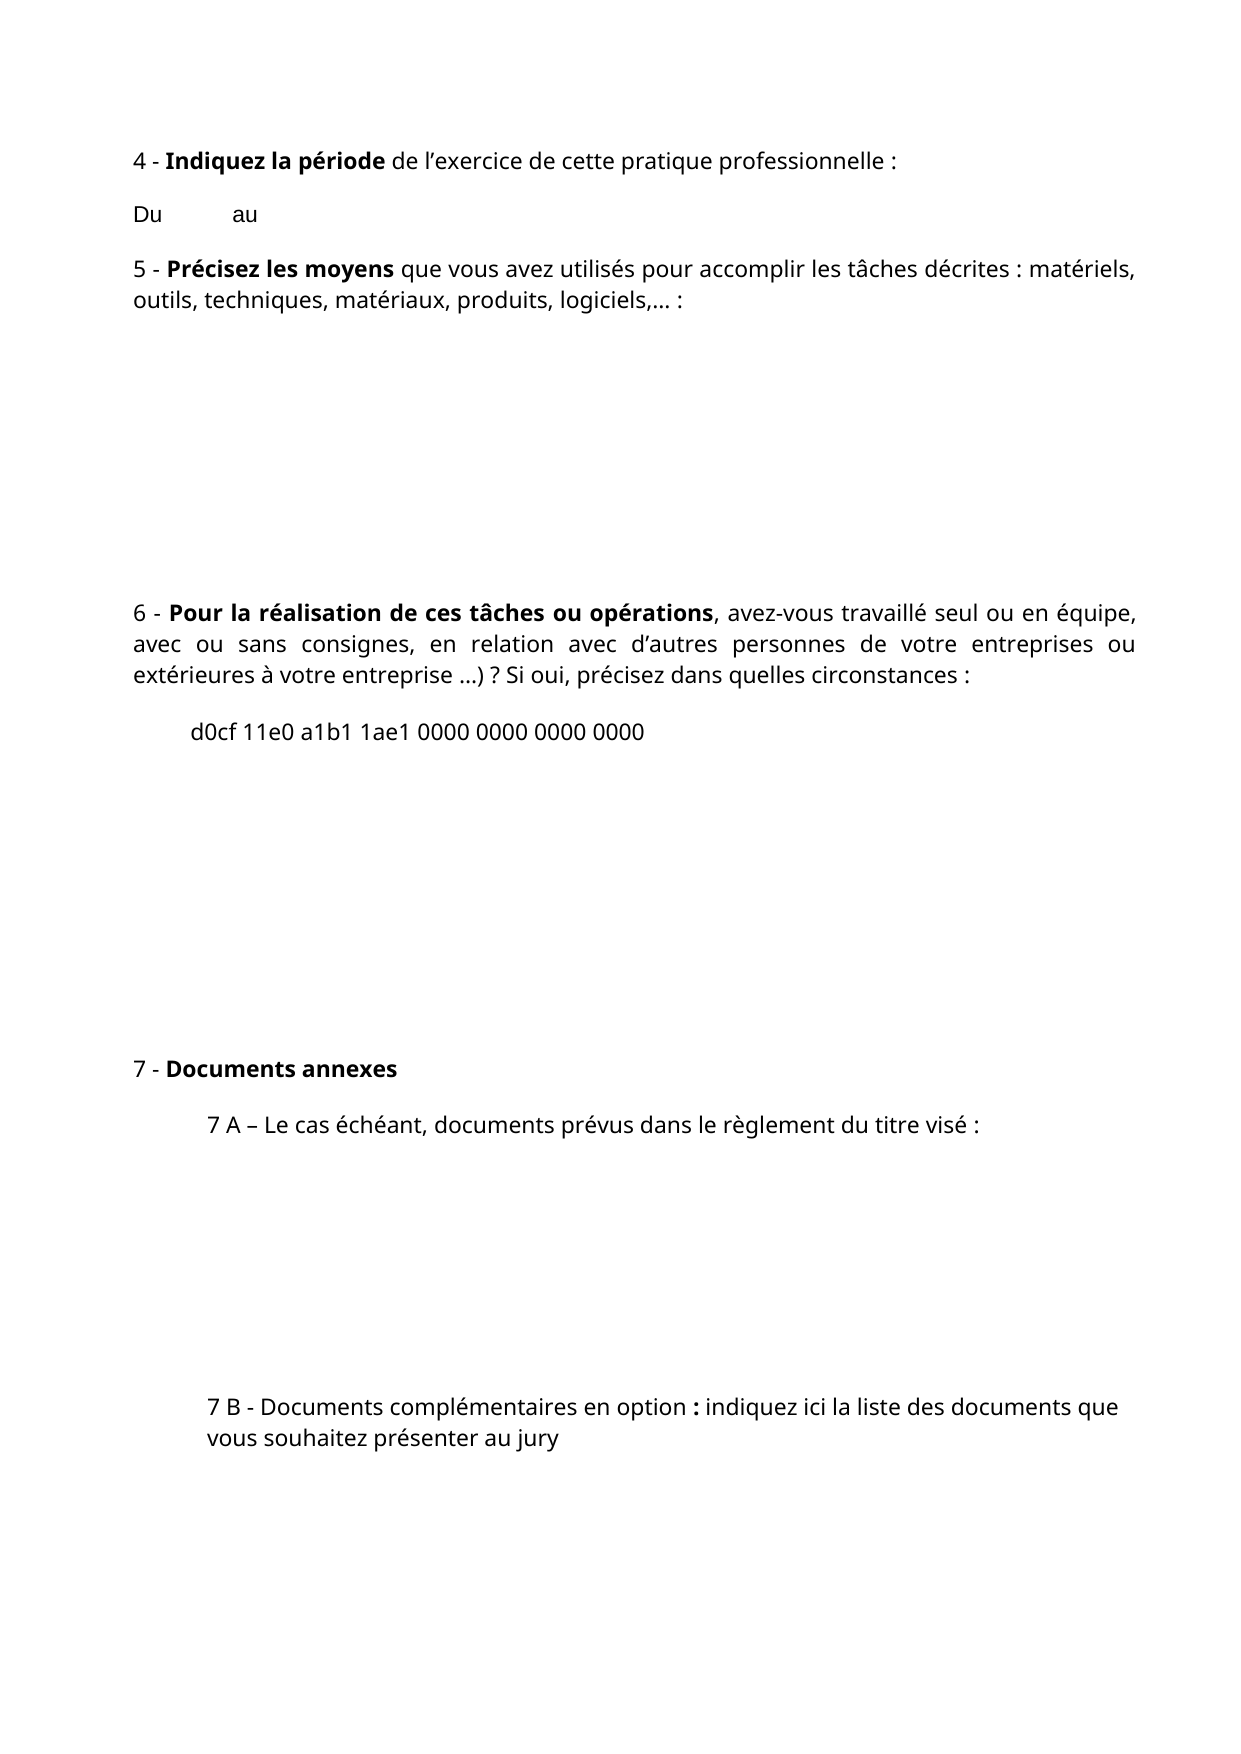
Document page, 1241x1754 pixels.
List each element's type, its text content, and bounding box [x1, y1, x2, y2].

text Du au [133, 201, 1137, 227]
text d0cf 11e0 a1b1 1ae1 0000 0000 0000 0000 [133, 716, 1137, 747]
text 7 A – Le cas échéant, documents prévus dans le règlement du titre visé : [207, 1109, 1137, 1141]
text 5 - Précisez les moyens que vous avez utilisés pour accomplir les tâches décrites : matériels, outils, techniques, matériaux, produits, logiciels,… : [133, 252, 1137, 315]
text 7 - Documents annexes [133, 1053, 1137, 1084]
text 4 - Indiquez la période de l’exercice de cette pratique professionnelle : [133, 145, 1137, 176]
text 6 - Pour la réalisation de ces tâches ou opérations, avez-vous travaillé seul ou en équipe, avec ou sans consignes, en relation avec d’autres personnes de votre entreprises ou extérieures à votre entreprise …) ? Si oui, précisez dans quelles circonstances : [133, 597, 1137, 691]
text 7 B - Documents complémentaires en option : indiquez ici la liste des documents que vous souhaitez présenter au jury [207, 1391, 1137, 1453]
